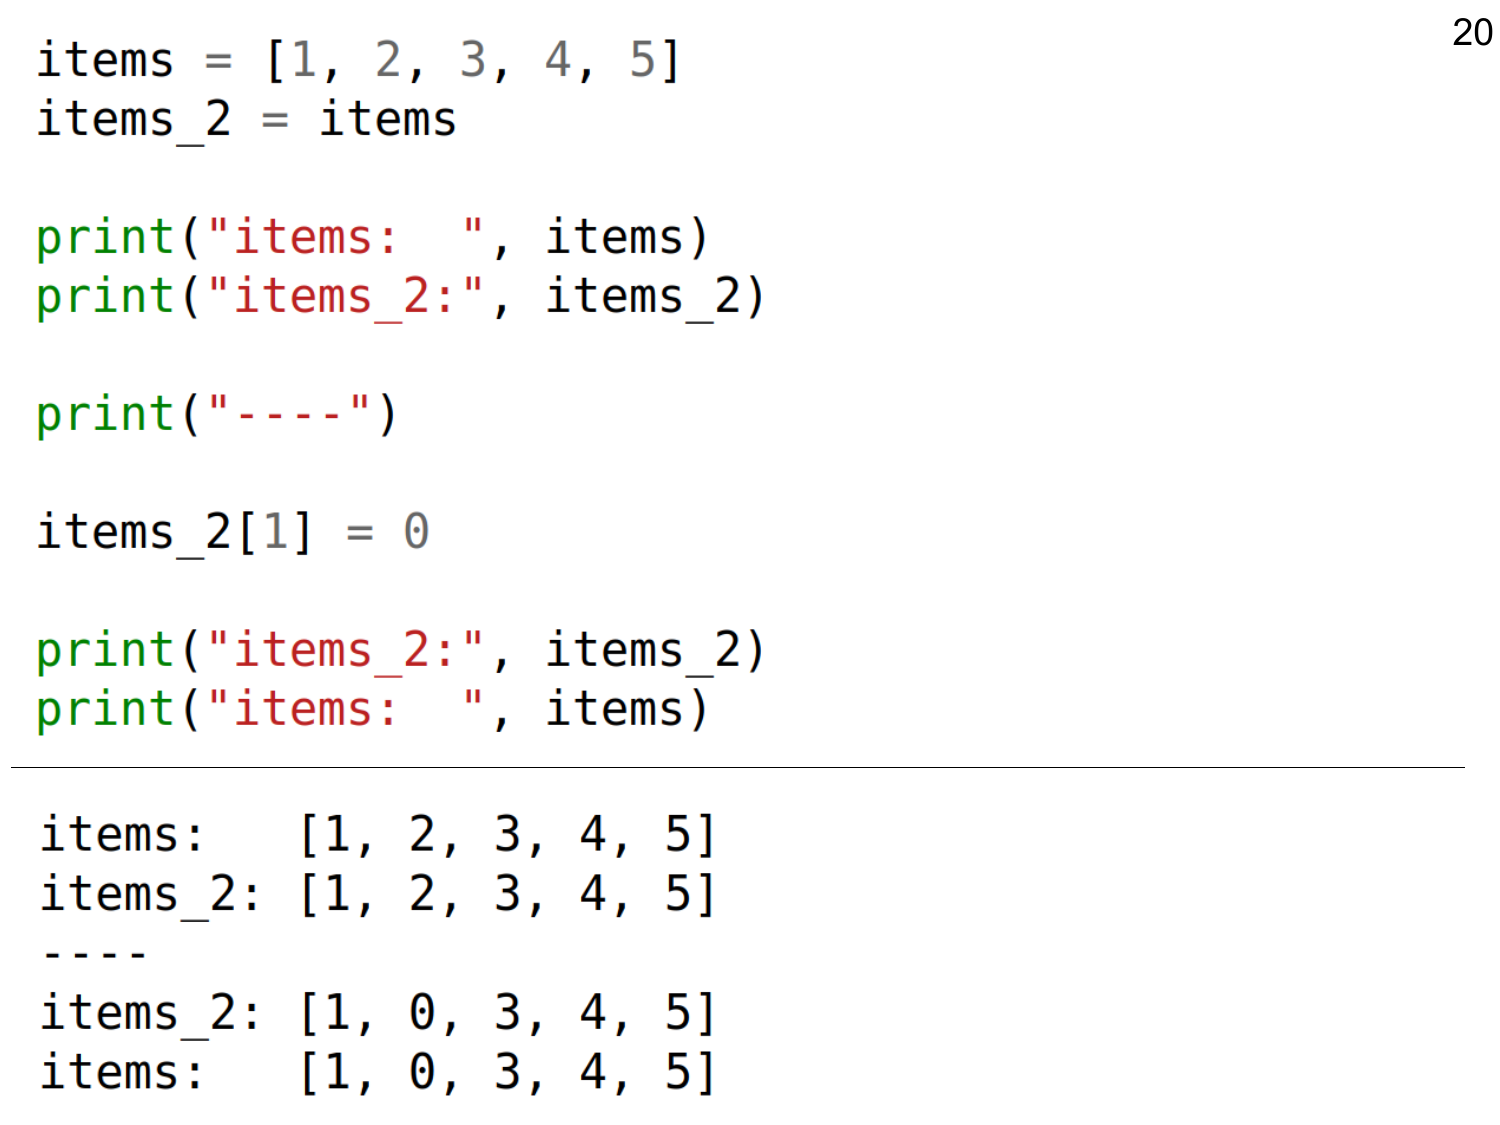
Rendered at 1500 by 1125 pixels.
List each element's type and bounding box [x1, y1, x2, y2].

picture [30, 796, 733, 1111]
picture [24, 23, 781, 745]
